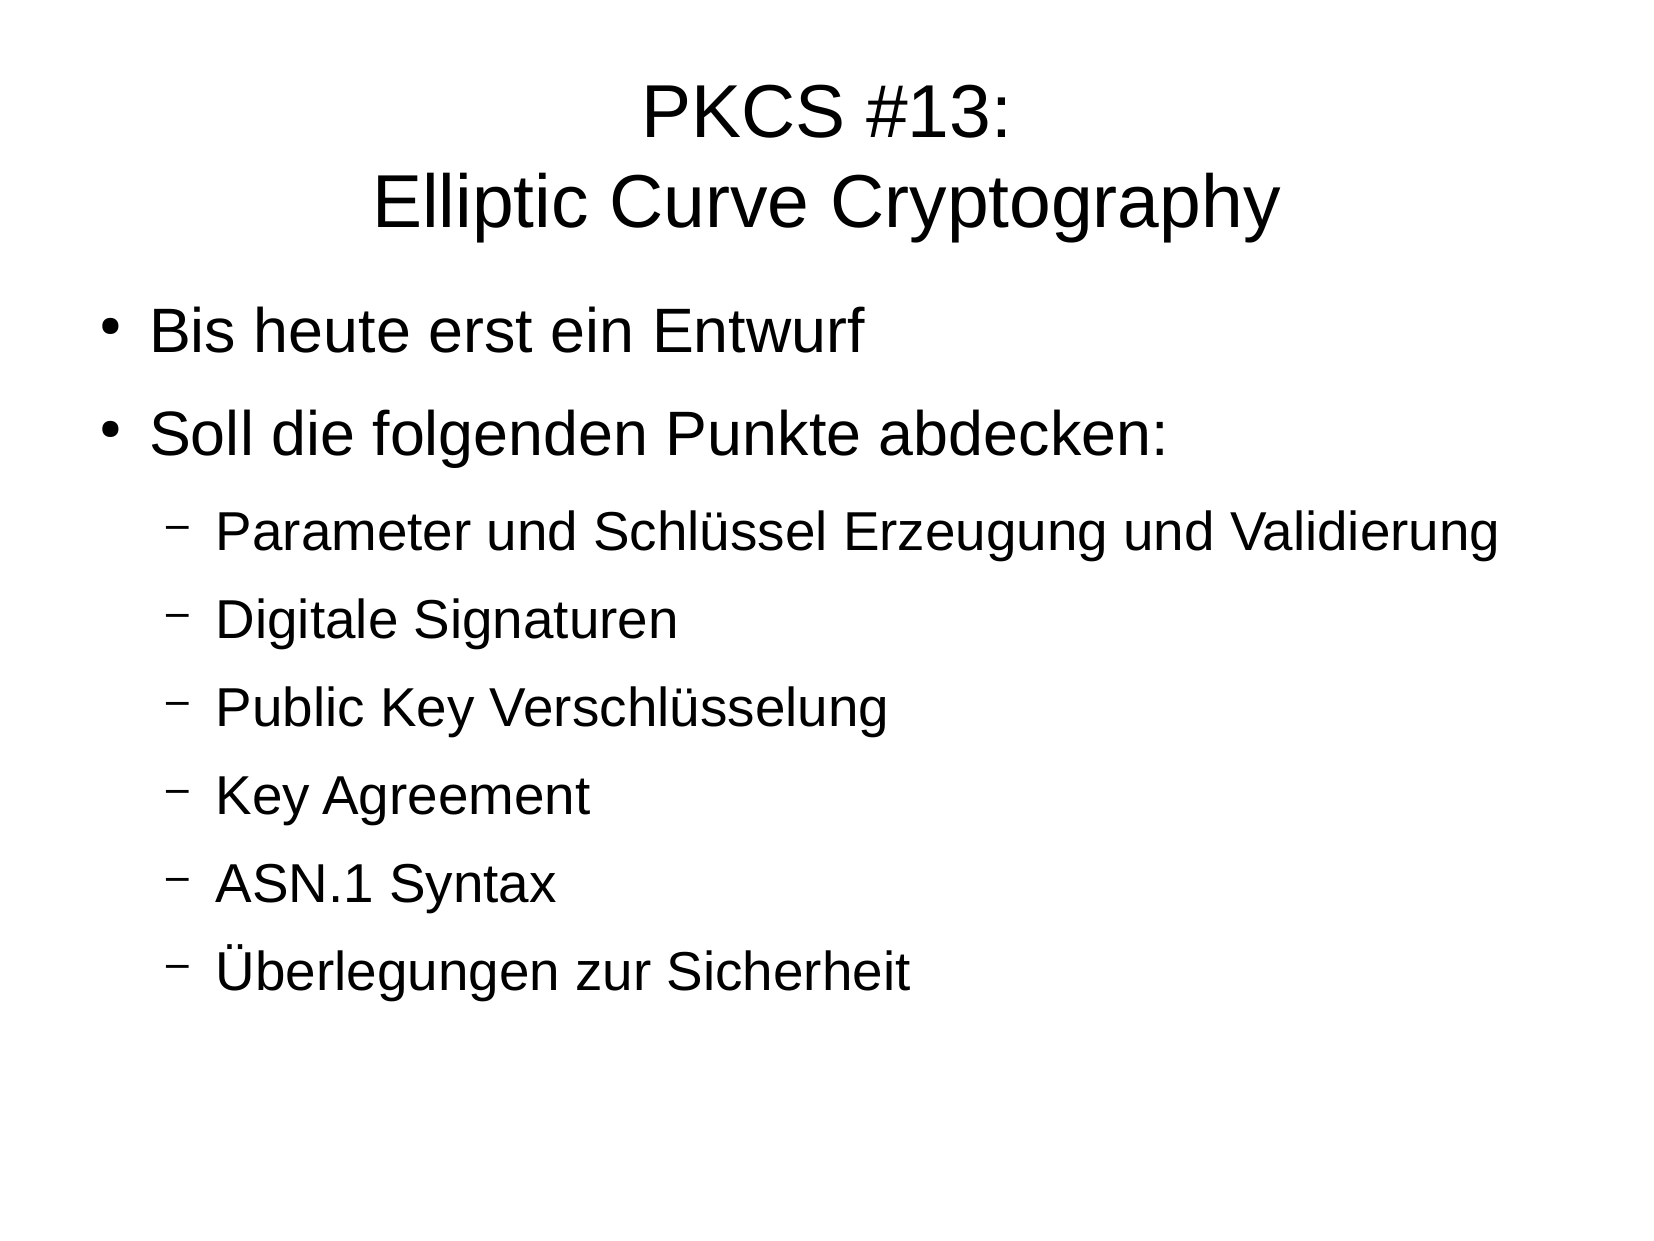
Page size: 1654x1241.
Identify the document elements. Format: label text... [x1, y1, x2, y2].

list Bis heute erst ein Entwurf Soll die folgenden Punkte abdecken: Parameter und Schlüssel Erzeugung und Validierung Digitale Signaturen Public Key Verschlüsselung Key Agreement ASN.1 Syntax Überlegungen zur Sicherheit [82, 290, 1571, 1010]
title PKCS #13: Elliptic Curve Cryptography [82, 62, 1571, 243]
